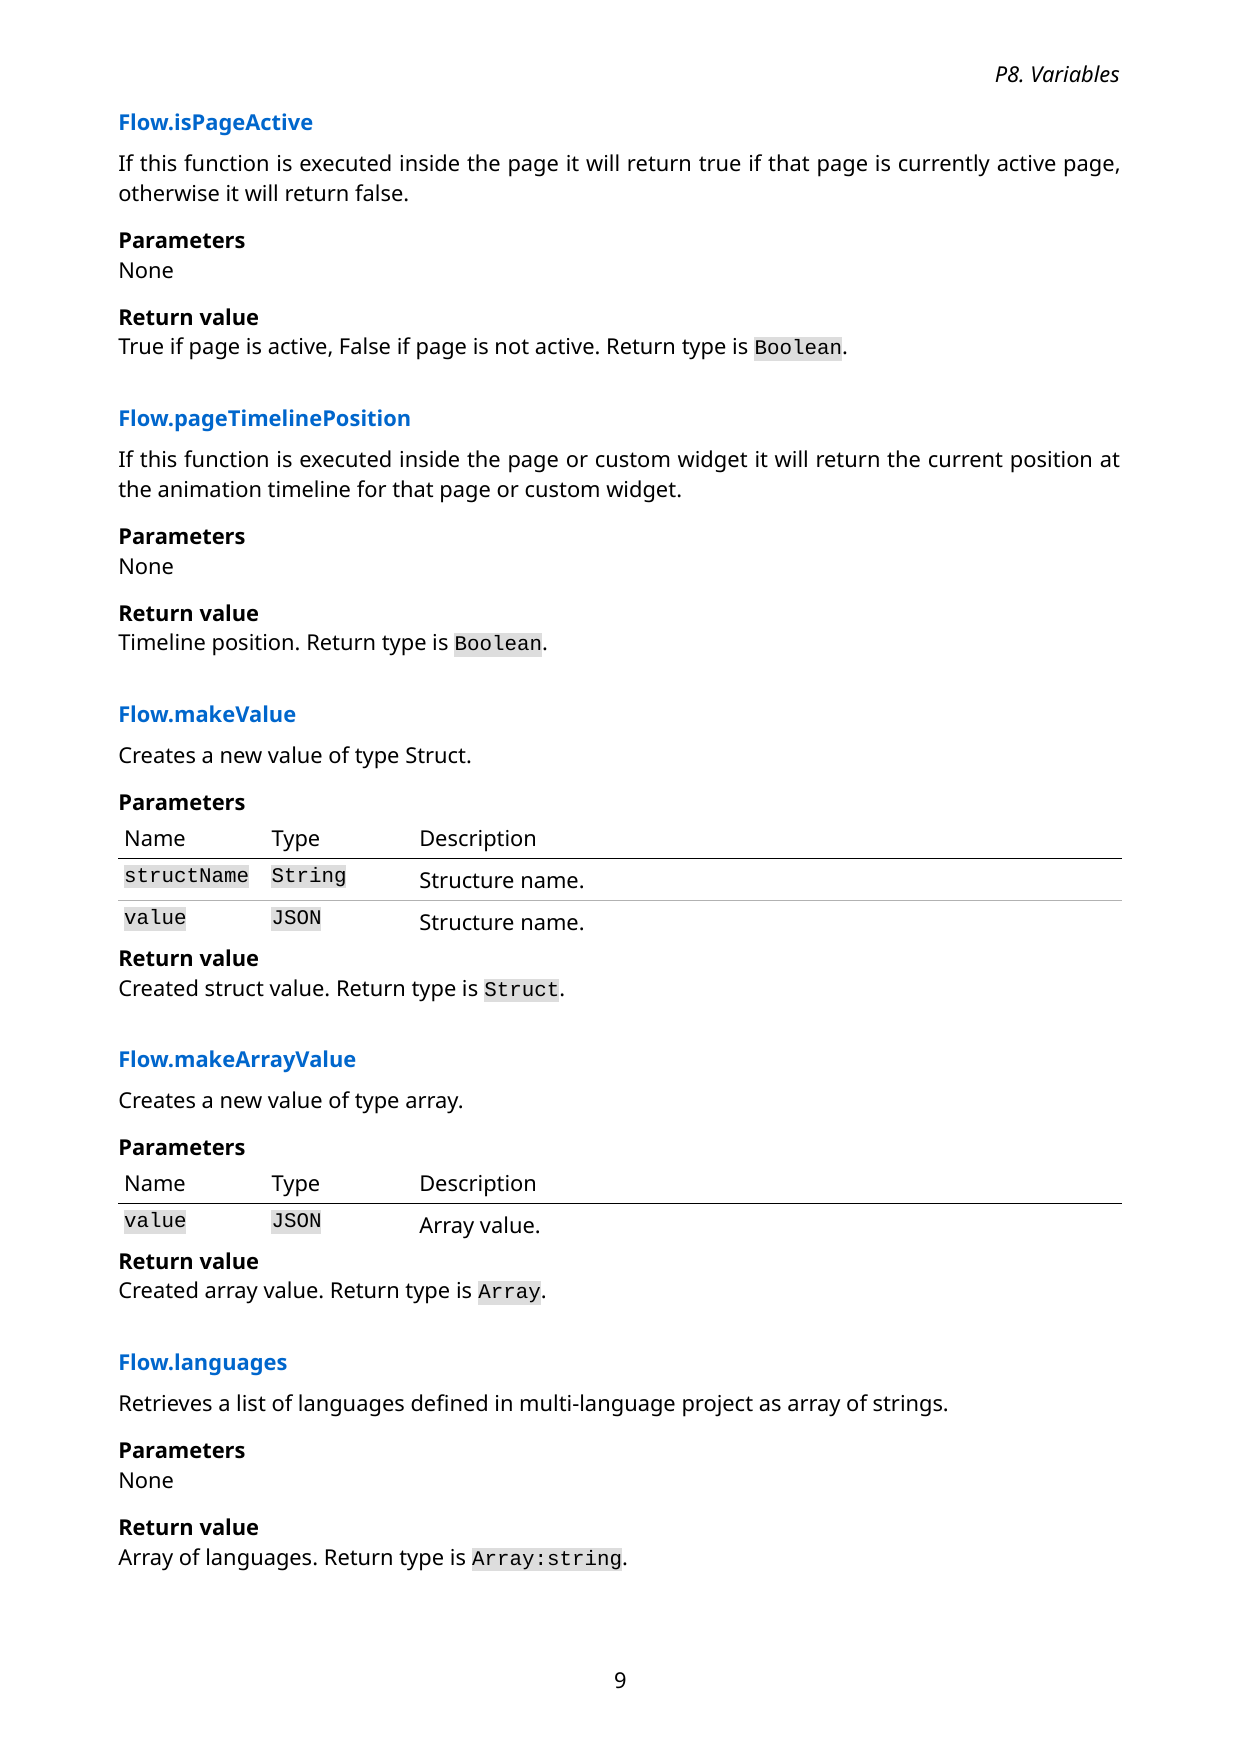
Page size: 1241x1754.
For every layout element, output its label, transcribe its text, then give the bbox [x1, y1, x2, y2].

table_cell JSON [266, 1204, 413, 1246]
text If this function is executed inside the page it will return true if that page is currently active page, otherwise it will return false. [118, 148, 1122, 208]
table_cell Structure name. [414, 859, 1122, 900]
text Timeline position. Return type is Boolean. [118, 627, 1122, 657]
table_cell Structure name. [414, 901, 1122, 943]
table_cell JSON [266, 901, 413, 943]
text Parameters [118, 521, 1122, 551]
table_header Name [118, 1162, 266, 1203]
text Parameters [118, 1132, 1122, 1162]
table_header Name [118, 817, 266, 858]
text Return value [118, 1512, 1122, 1542]
subtitle Flow.languages [118, 1347, 1122, 1377]
text Return value [118, 597, 1122, 627]
text None [118, 1465, 1122, 1495]
text None [118, 551, 1122, 580]
text Return value [118, 943, 1122, 972]
text Parameters [118, 787, 1122, 817]
table_cell String [266, 859, 413, 900]
text Creates a new value of type Struct. [118, 740, 1122, 770]
subtitle Flow.isPageActive [118, 107, 1122, 136]
text Return value [118, 301, 1122, 331]
subtitle Flow.makeArrayValue [118, 1044, 1122, 1074]
text Creates a new value of type array. [118, 1085, 1122, 1115]
table_header Description [414, 1162, 1122, 1203]
text If this function is executed inside the page or custom widget it will return the current position at the animation timeline for that page or custom widget. [118, 444, 1122, 504]
text Parameters [118, 225, 1122, 254]
text Array of languages. Return type is Array:string. [118, 1542, 1122, 1571]
table_header Type [266, 817, 413, 858]
table_cell structName [118, 859, 266, 900]
table_header Type [266, 1162, 413, 1203]
text True if page is active, False if page is not active. Return type is Boolean. [118, 331, 1122, 361]
table_cell value [118, 901, 266, 943]
text Retrieves a list of languages defined in multi-language project as array of strings. [118, 1388, 1122, 1418]
table_header Description [414, 817, 1122, 858]
text Created array value. Return type is Array. [118, 1275, 1122, 1305]
text Created struct value. Return type is Struct. [118, 972, 1122, 1002]
text Return value [118, 1246, 1122, 1275]
table_cell value [118, 1204, 266, 1246]
text None [118, 254, 1122, 284]
table_cell Array value. [414, 1204, 1122, 1246]
subtitle Flow.makeValue [118, 699, 1122, 728]
subtitle Flow.pageTimelinePosition [118, 403, 1122, 432]
text Parameters [118, 1435, 1122, 1465]
